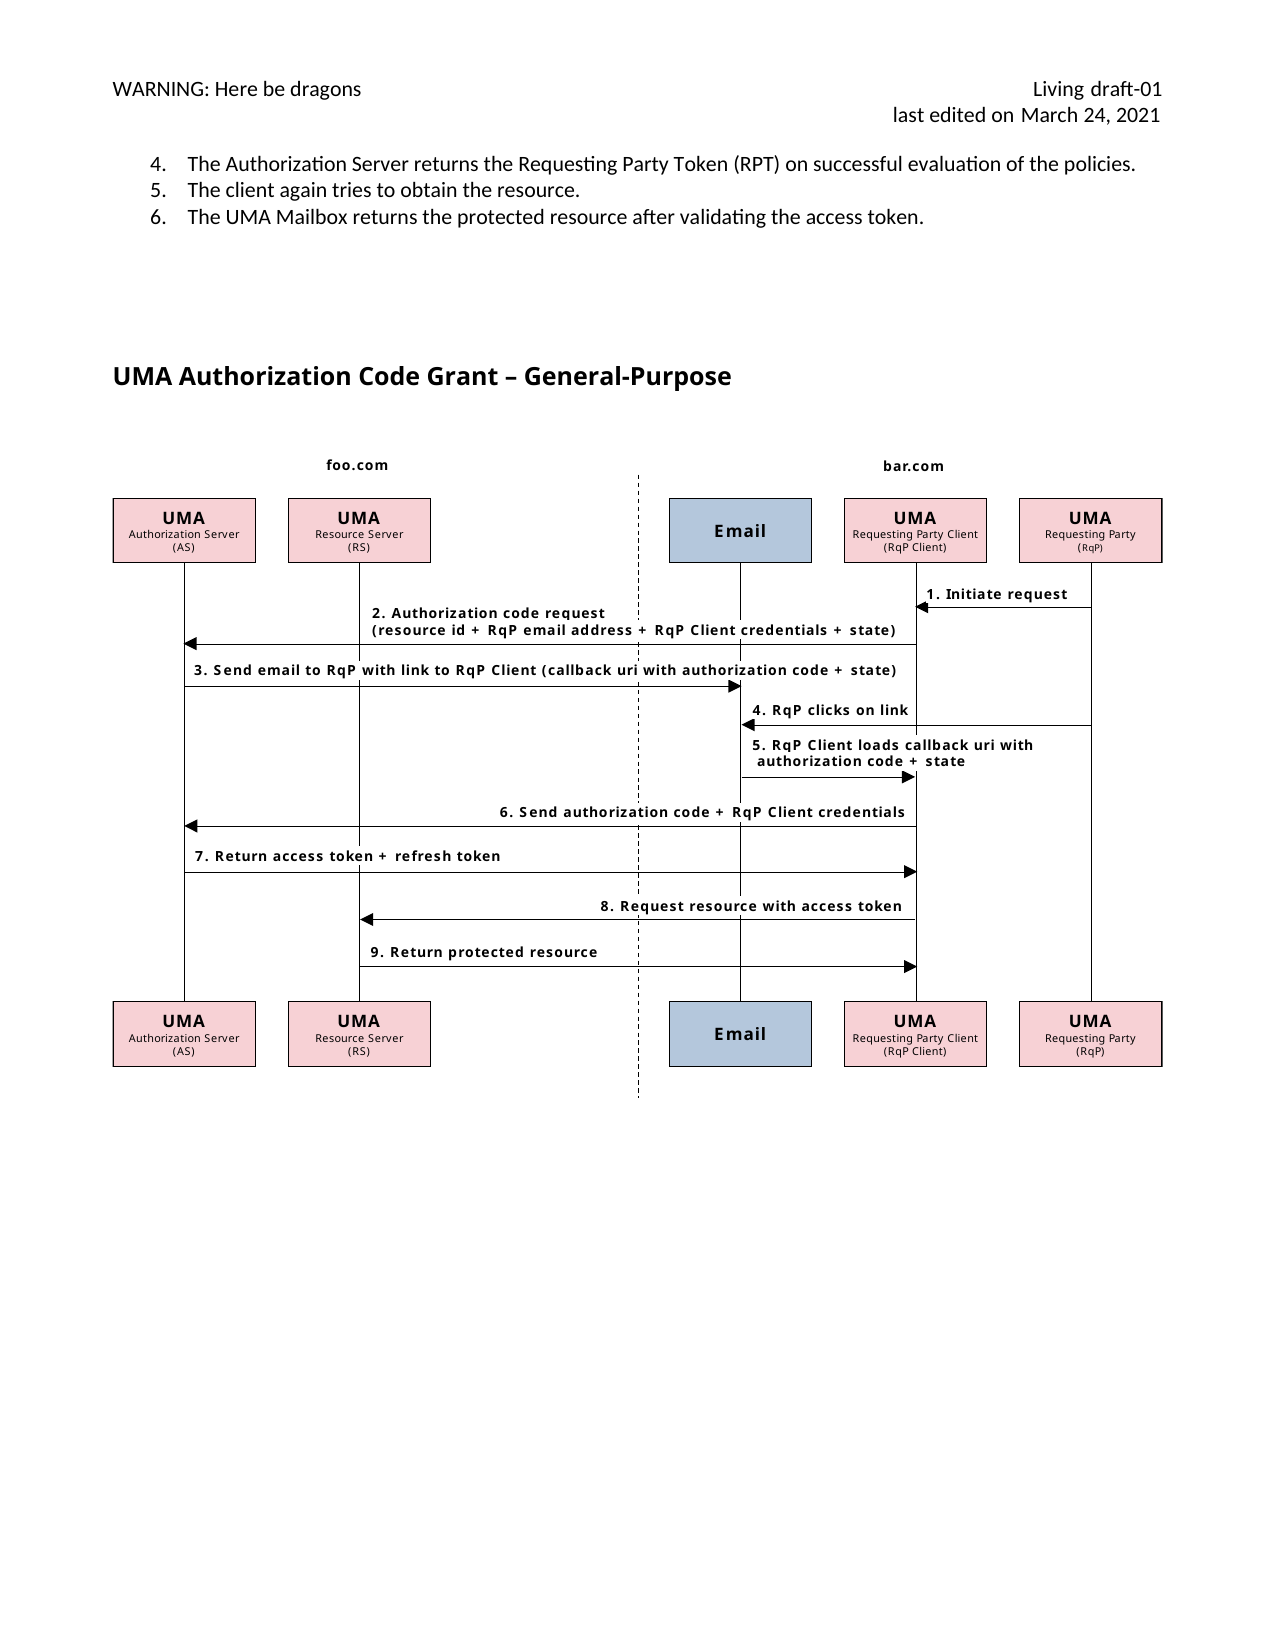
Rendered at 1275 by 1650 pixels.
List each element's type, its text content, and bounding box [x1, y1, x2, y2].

list The UMA Mailbox returns the protected resource after validating the access token. [150, 203, 1162, 230]
text UMA Authorization Code Grant – General-Purpose [112, 359, 1162, 393]
list The client again tries to obtain the resource. [150, 177, 1162, 203]
list The Authorization Server returns the Requesting Party Token (RPT) on successful evaluation of the policies. [150, 150, 1162, 177]
